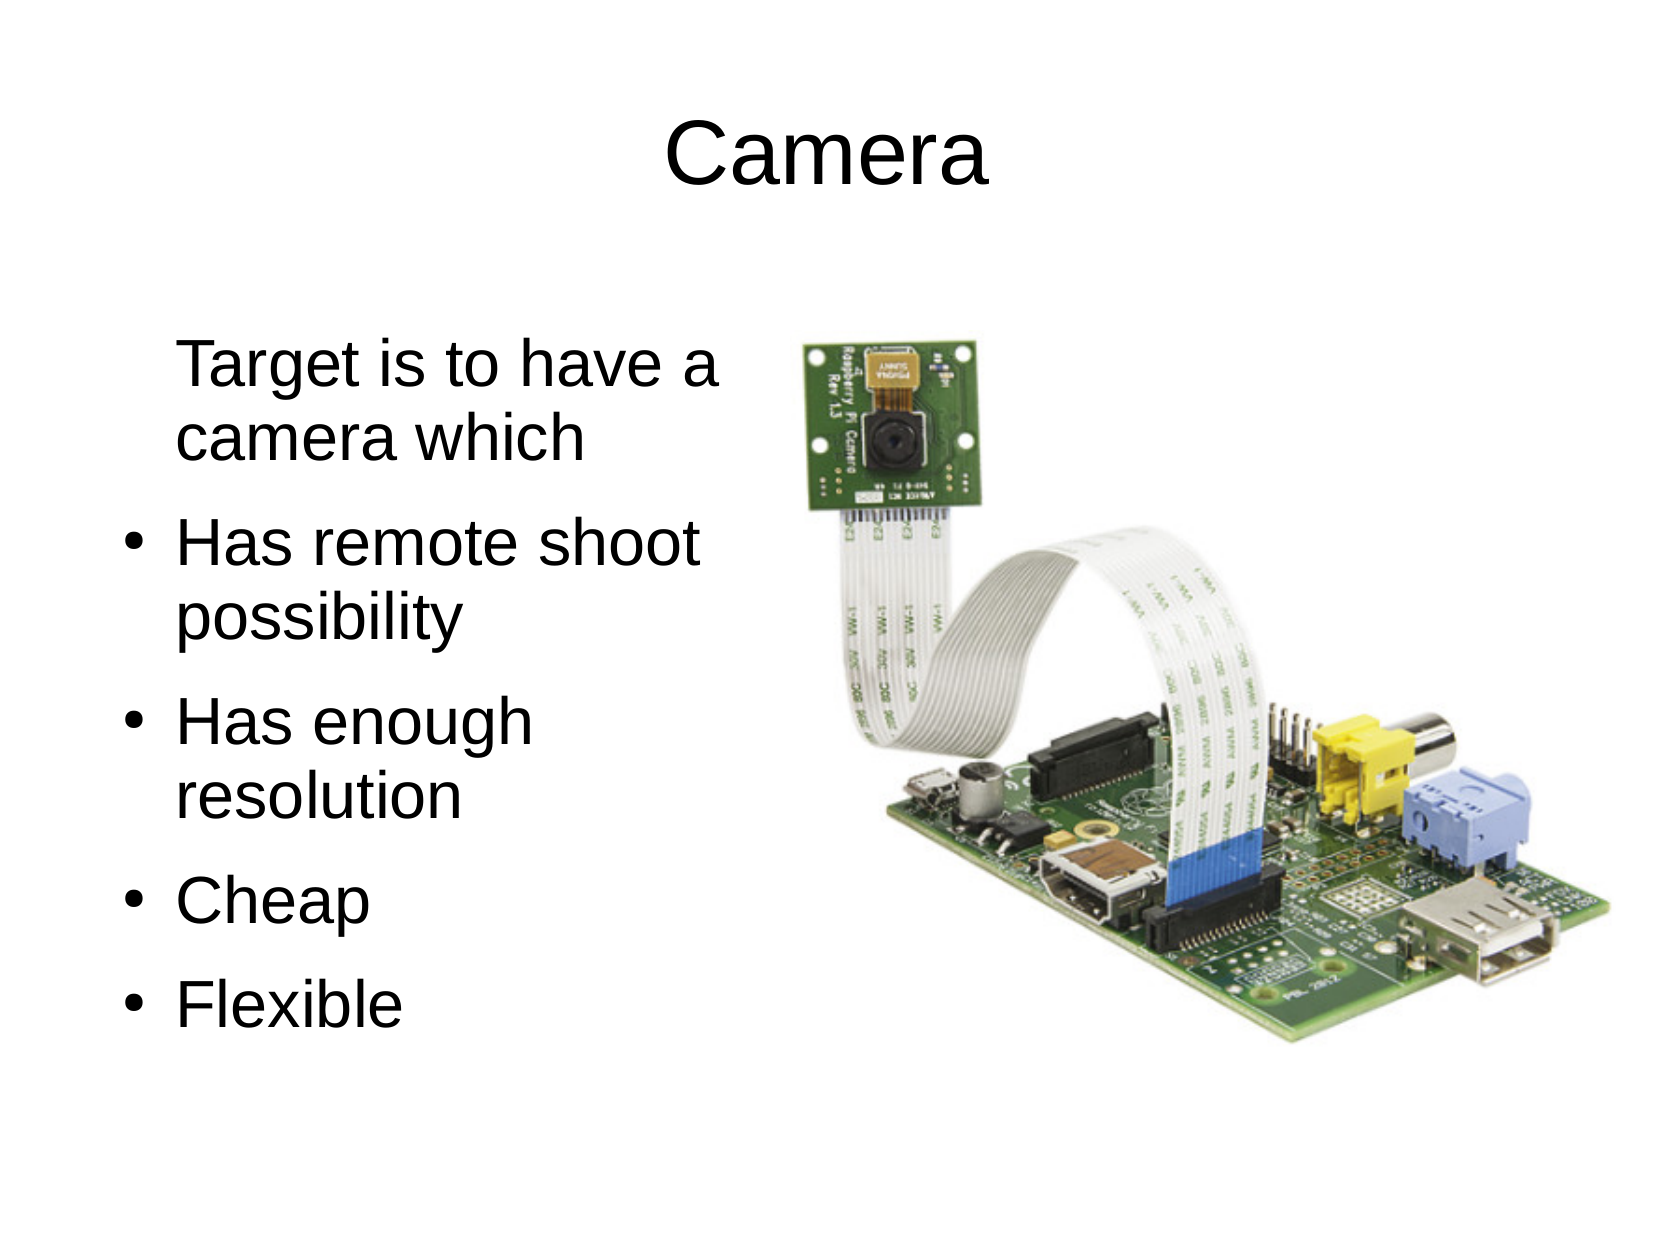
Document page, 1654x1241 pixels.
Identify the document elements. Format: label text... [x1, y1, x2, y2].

title Camera [82, 49, 1571, 257]
list Target is to have a camera which Has remote shoot possibility Has enough resolution Cheap Flexible [104, 325, 721, 1146]
picture [790, 330, 1619, 1050]
